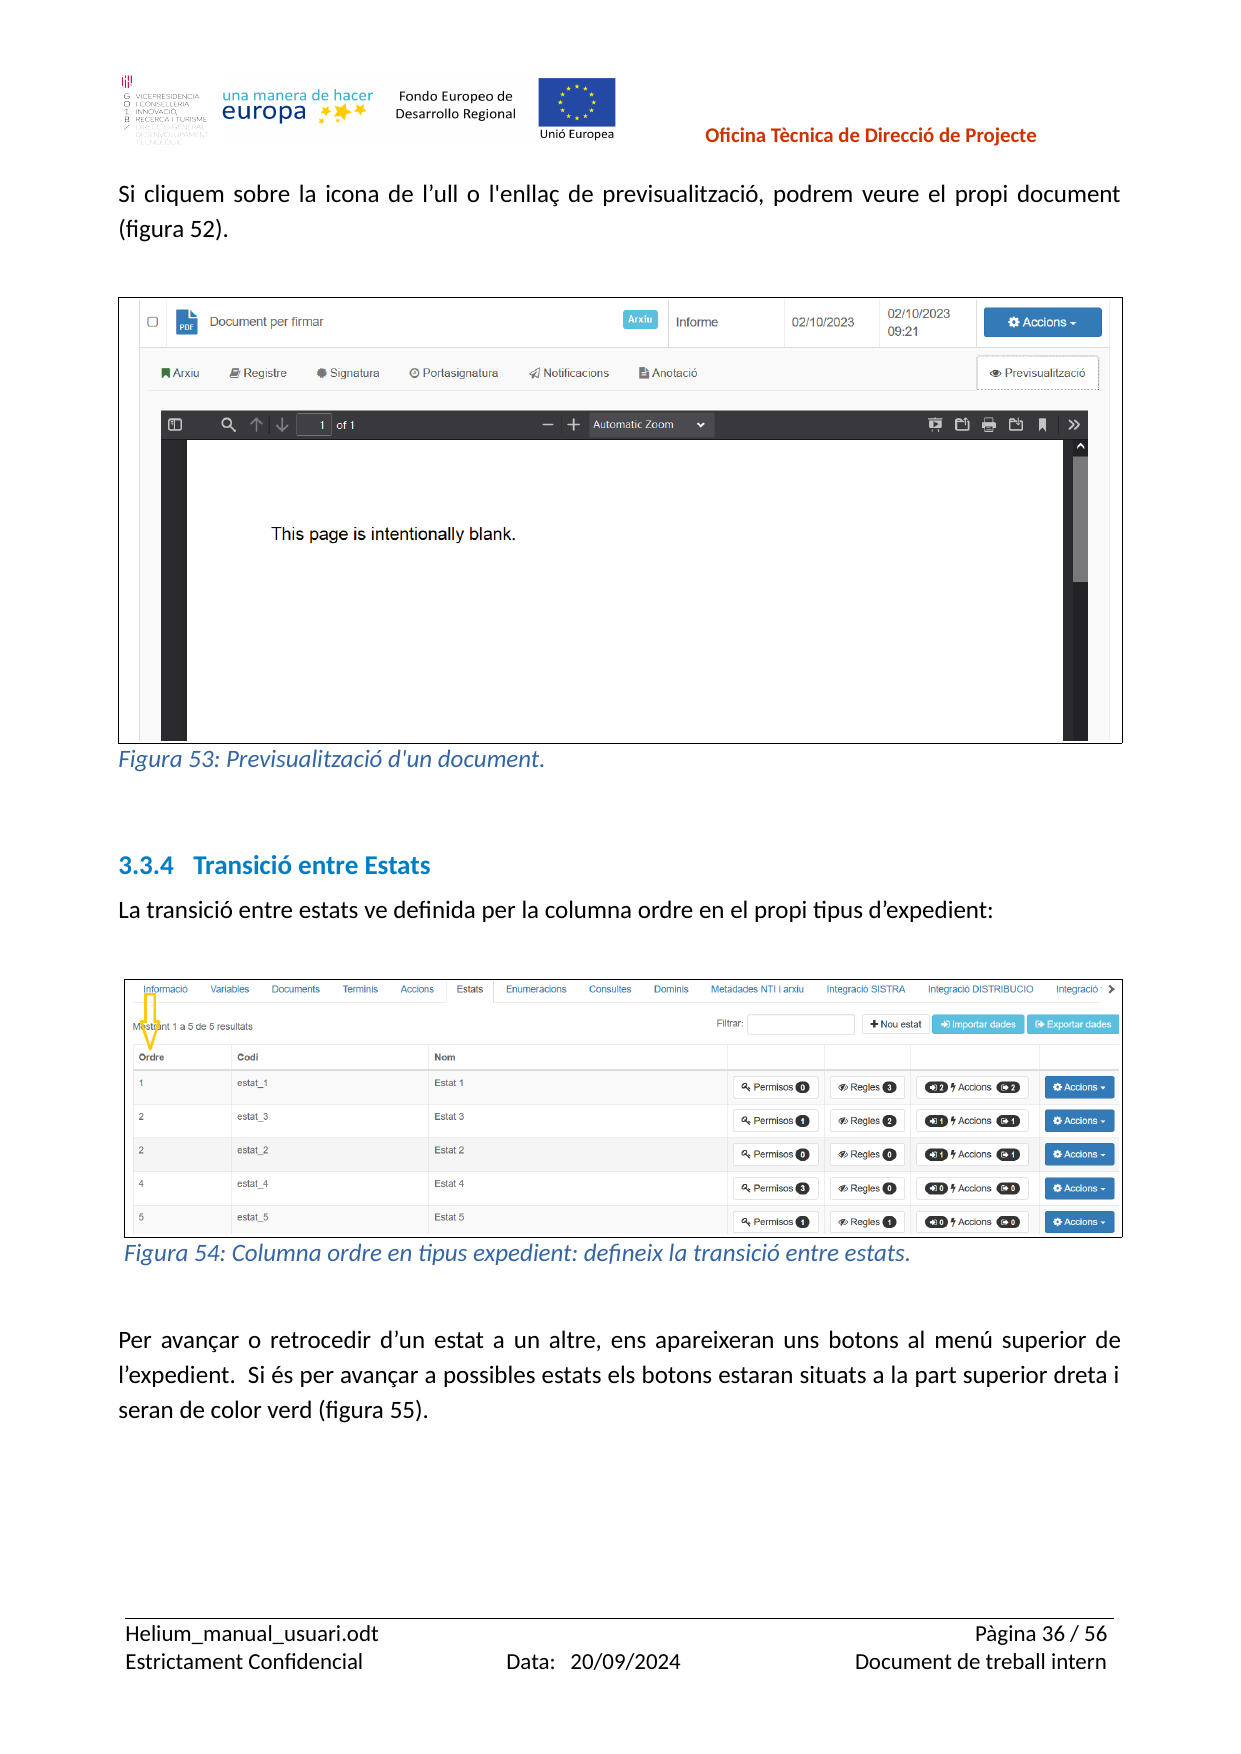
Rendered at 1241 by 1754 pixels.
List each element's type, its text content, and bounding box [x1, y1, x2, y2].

text [125, 980, 1122, 1237]
picture [121, 300, 1119, 741]
text Figura 53: Previsualització d'un document. [118, 744, 1122, 774]
text La transició entre estats ve definida per la columna ordre en el propi tipus d’expedient: [118, 894, 1122, 924]
text [119, 298, 1122, 743]
picture [118, 73, 213, 147]
text Si cliquem sobre la icona de l’ull o l'enllaç de previsualització, podrem veure el propi document (figura 52). [118, 178, 1122, 243]
picture [127, 981, 1119, 1234]
text Figura 54: Columna ordre en tipus expedient: defineix la transició entre estats. [124, 1238, 1122, 1268]
text Per avançar o retrocedir d’un estat a un altre, ens apareixeran uns botons al menú superior de l’expedient. Si és per avançar a possibles estats els botons estaran situats a la part superior dreta i seran de color verd (figura 55). [118, 1324, 1122, 1425]
picture [219, 73, 621, 147]
subtitle Transició entre Estats [118, 848, 1122, 881]
